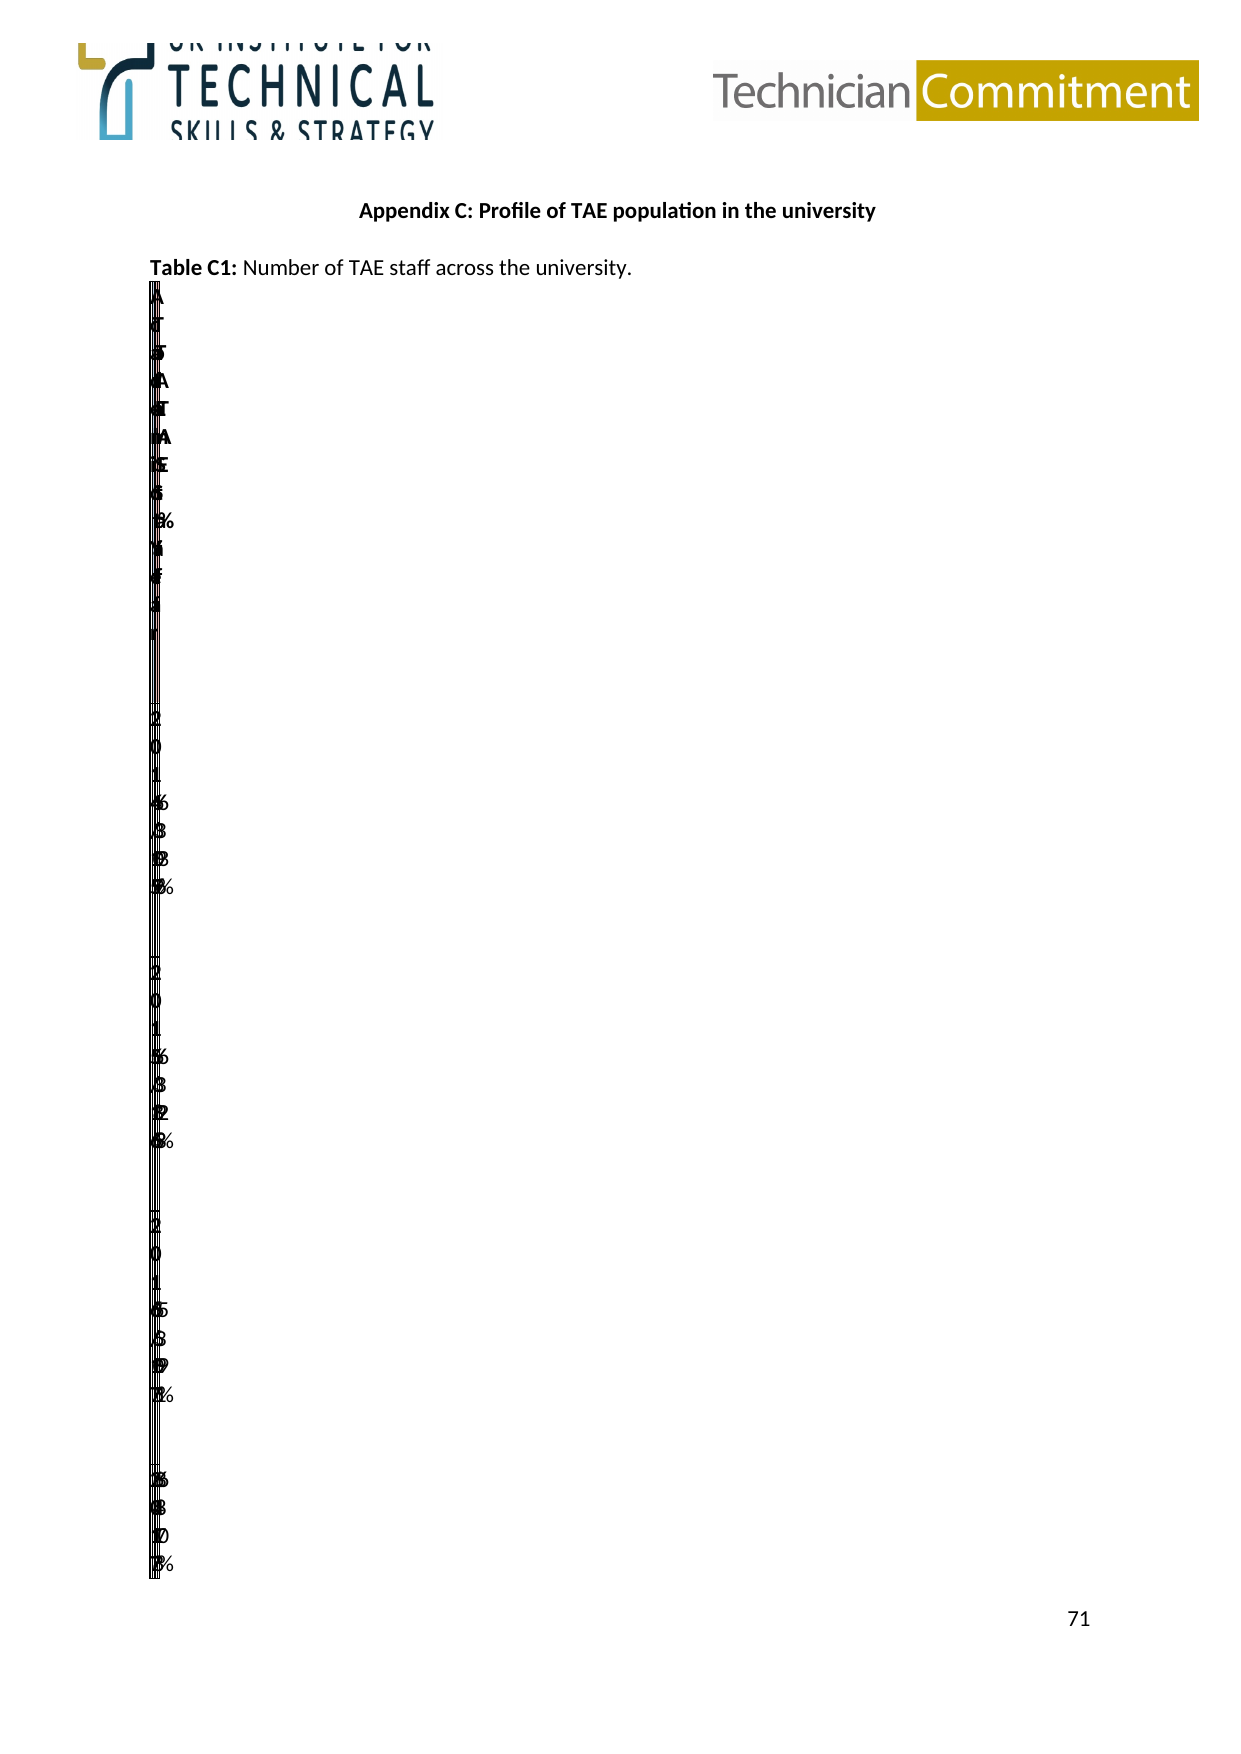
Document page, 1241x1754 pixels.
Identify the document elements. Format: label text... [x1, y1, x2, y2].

text Appendix C: Profile of TAE population in the university [150, 197, 1090, 224]
text Table C1: Number of TAE staff across the university. [150, 253, 1090, 281]
